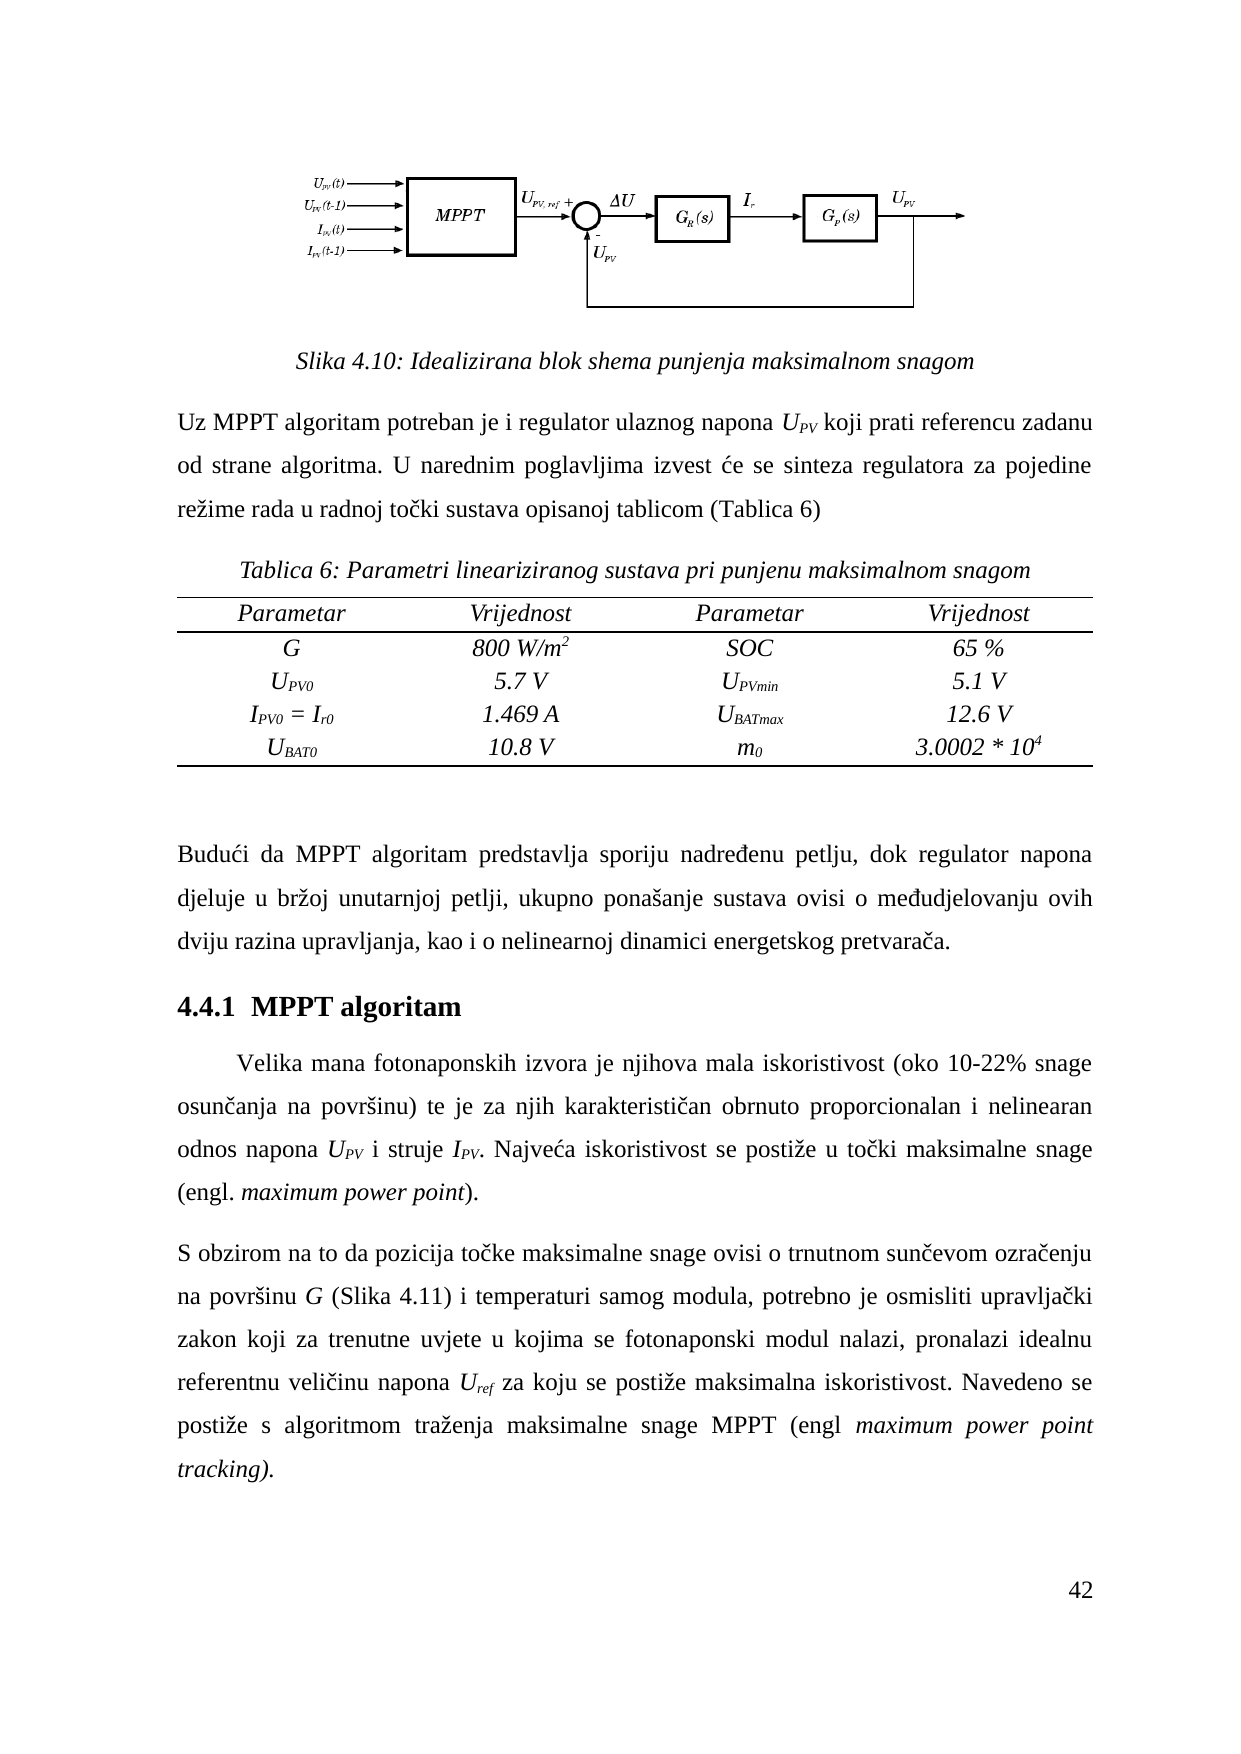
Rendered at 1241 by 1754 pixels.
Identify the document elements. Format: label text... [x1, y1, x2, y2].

text Slika 4.10: Idealizirana blok shema punjenja maksimalnom snagom [182, 346, 1088, 375]
picture [302, 159, 968, 322]
text Velika mana fotonaponskih izvora je njihova mala iskoristivost (oko 10-22% snage osunčanja na površinu) te je za njih karakterističan obrnuto proporcionalan i nelinearan odnos napona UPV i struje IPV. Najveća iskoristivost se postiže u točki maksimalne snage (engl. maximum power point). [177, 1048, 1093, 1206]
table_cell IPV0 = Ir0 [177, 699, 406, 732]
table_cell UBAT0 [177, 732, 406, 765]
table_cell UPVmin [635, 666, 864, 699]
table_header Parametar [177, 598, 406, 631]
text Budući da MPPT algoritam predstavlja sporiju nadređenu petlju, dok regulator napona djeluje u bržoj unutarnjoj petlji, ukupno ponašanje sustava ovisi o međudjelovanju ovih dviju razina upravljanja, kao i o nelinearnoj dinamici energetskog pretvarača. [177, 839, 1093, 954]
table_cell 800 W/m2 [406, 633, 635, 666]
table_cell 10.8 V [406, 732, 635, 765]
table_cell UBATmax [635, 699, 864, 732]
table_cell 5.7 V [406, 666, 635, 699]
table_cell 1.469 A [406, 699, 635, 732]
table_cell 65 % [864, 633, 1093, 666]
table_cell UPV0 [177, 666, 406, 699]
text Tablica 6: Parametri lineariziranog sustava pri punjenu maksimalnom snagom [177, 555, 1093, 584]
table_cell 12.6 V [864, 699, 1093, 732]
table_header Vrijednost [406, 598, 635, 631]
table_cell m0 [635, 732, 864, 765]
table_cell 5.1 V [864, 666, 1093, 699]
table_header Vrijednost [864, 598, 1093, 631]
text Uz MPPT algoritam potreban je i regulator ulaznog napona UPV koji prati referencu zadanu od strane algoritma. U narednim poglavljima izvest će se sinteza regulatora za pojedine režime rada u radnoj točki sustava opisanoj tablicom (Tablica 6) [177, 407, 1093, 522]
table_header Parametar [635, 598, 864, 631]
text S obzirom na to da pozicija točke maksimalne snage ovisi o trnutnom sunčevom ozračenju na površinu G (Slika 4.11) i temperaturi samog modula, potrebno je osmisliti upravljački zakon koji za trenutne uvjete u kojima se fotonaponski modul nalazi, pronalazi idealnu referentnu veličinu napona Uref za koju se postiže maksimalna iskoristivost. Navedeno se postiže s algoritmom traženja maksimalne snage MPPT (engl maximum power point tracking). [177, 1238, 1093, 1482]
table_cell G [177, 633, 406, 666]
table_cell 3.0002 * 104 [864, 732, 1093, 765]
table_cell SOC [635, 633, 864, 666]
subtitle MPPT algoritam [177, 989, 1093, 1023]
